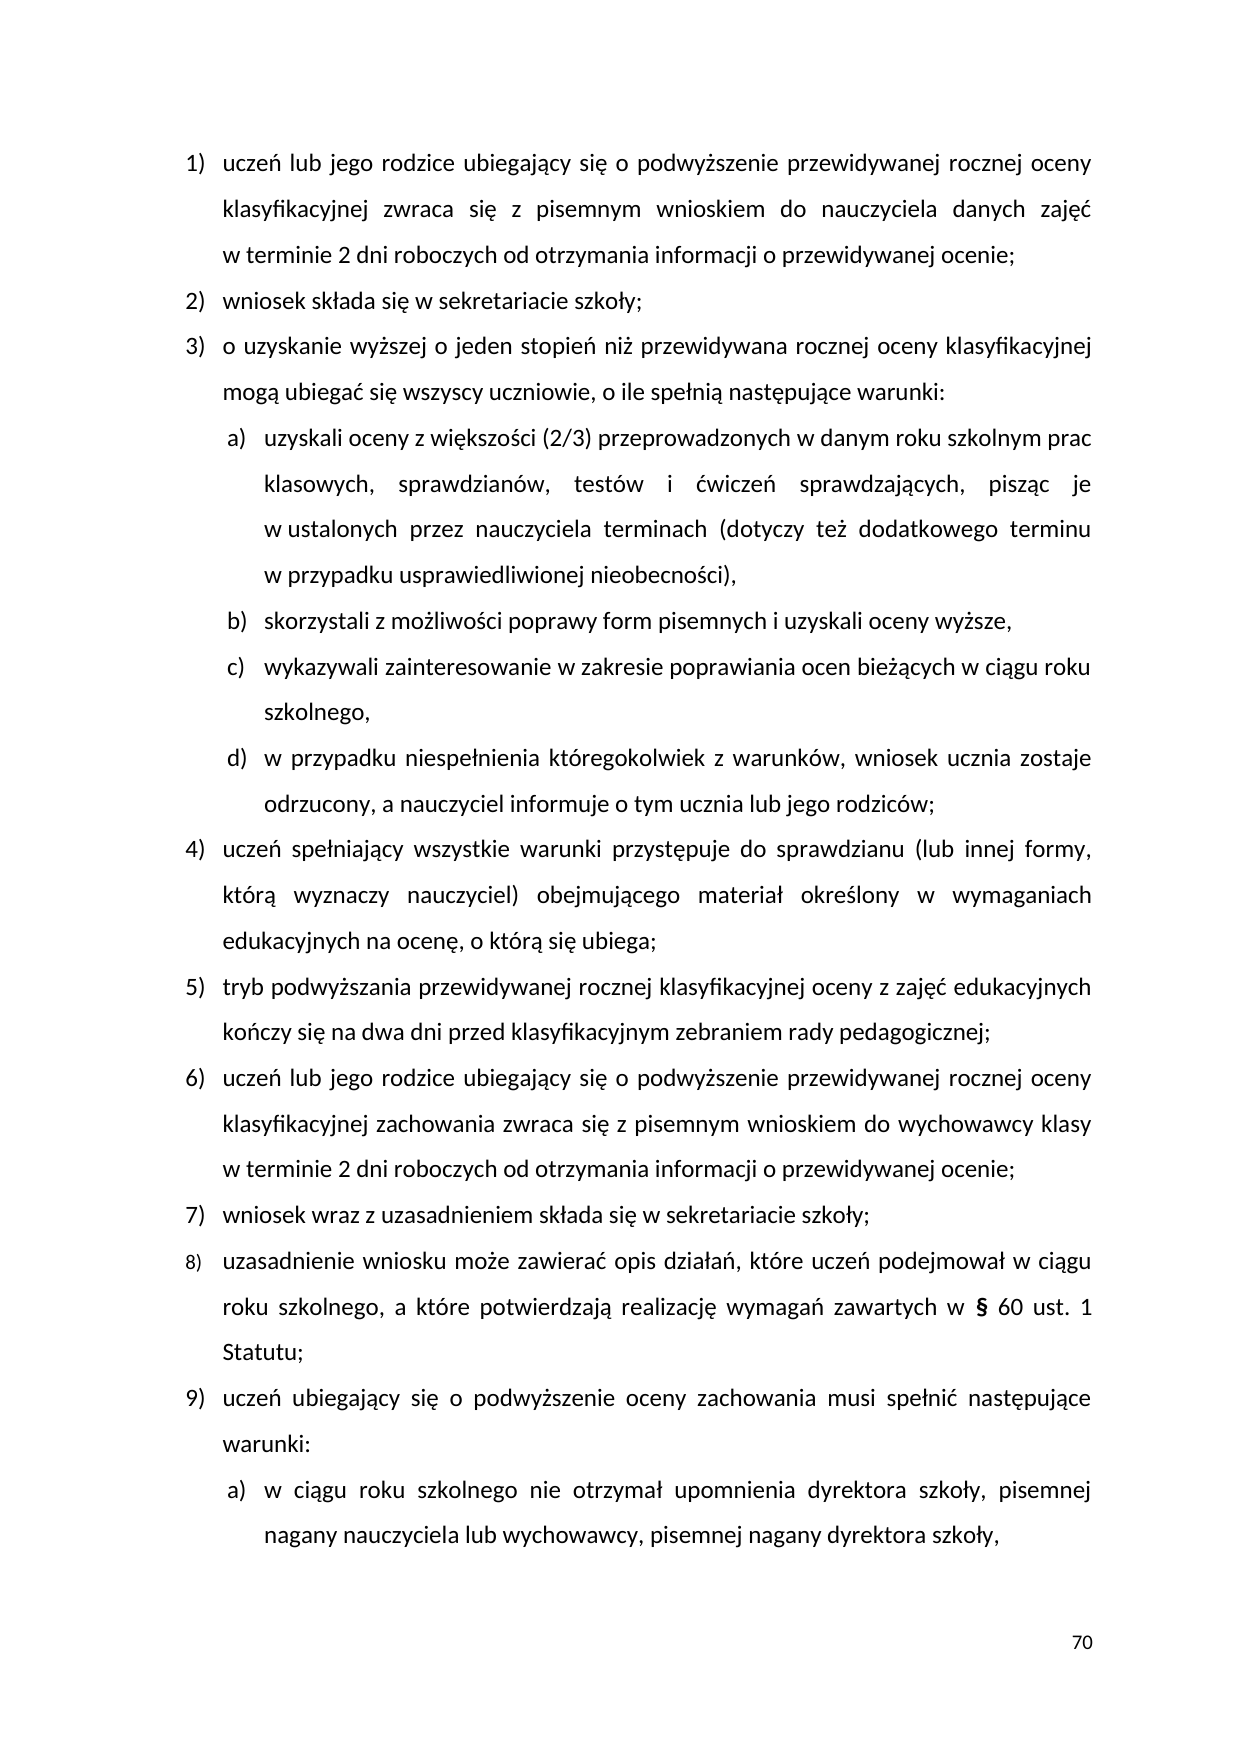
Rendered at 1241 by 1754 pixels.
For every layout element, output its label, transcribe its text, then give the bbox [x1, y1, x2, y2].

list w ciągu roku szkolnego nie otrzymał upomnienia dyrektora szkoły, pisemnej nagany nauczyciela lub wychowawcy, pisemnej nagany dyrektora szkoły, [227, 1474, 1093, 1550]
list uzyskali oceny z większości (2/3) przeprowadzonych w danym roku szkolnym prac klasowych, sprawdzianów, testów i ćwiczeń sprawdzających, pisząc je w ustalonych przez nauczyciela terminach (dotyczy też dodatkowego terminu w przypadku usprawiedliwionej nieobecności), [227, 422, 1093, 590]
list skorzystali z możliwości poprawy form pisemnych i uzyskali oceny wyższe, [227, 605, 1093, 635]
list wykazywali zainteresowanie w zakresie poprawiania ocen bieżących w ciągu roku szkolnego, [227, 651, 1093, 727]
list o uzyskanie wyższej o jeden stopień niż przewidywana rocznej oceny klasyfikacyjnej mogą ubiegać się wszyscy uczniowie, o ile spełnią następujące warunki: [185, 331, 1093, 407]
list uczeń lub jego rodzice ubiegający się o podwyższenie przewidywanej rocznej oceny klasyfikacyjnej zwraca się z pisemnym wnioskiem do nauczyciela danych zajęć w terminie 2 dni roboczych od otrzymania informacji o przewidywanej ocenie; [185, 148, 1093, 269]
list wniosek wraz z uzasadnieniem składa się w sekretariacie szkoły; [185, 1199, 1093, 1230]
list uzasadnienie wniosku może zawierać opis działań, które uczeń podejmował w ciągu roku szkolnego, a które potwierdzają realizację wymagań zawartych w § 60 ust. 1 Statutu; [185, 1245, 1093, 1367]
list uczeń ubiegający się o podwyższenie oceny zachowania musi spełnić następujące warunki: [185, 1382, 1093, 1458]
list uczeń spełniający wszystkie warunki przystępuje do sprawdzianu (lub innej formy, którą wyznaczy nauczyciel) obejmującego materiał określony w wymaganiach edukacyjnych na ocenę, o którą się ubiega; [185, 833, 1093, 956]
list w przypadku niespełnienia któregokolwiek z warunków, wniosek ucznia zostaje odrzucony, a nauczyciel informuje o tym ucznia lub jego rodziców; [227, 742, 1093, 818]
list wniosek składa się w sekretariacie szkoły; [185, 285, 1093, 315]
list tryb podwyższania przewidywanej rocznej klasyfikacyjnej oceny z zajęć edukacyjnych kończy się na dwa dni przed klasyfikacyjnym zebraniem rady pedagogicznej; [185, 971, 1093, 1047]
list uczeń lub jego rodzice ubiegający się o podwyższenie przewidywanej rocznej oceny klasyfikacyjnej zachowania zwraca się z pisemnym wnioskiem do wychowawcy klasy w terminie 2 dni roboczych od otrzymania informacji o przewidywanej ocenie; [185, 1062, 1093, 1184]
